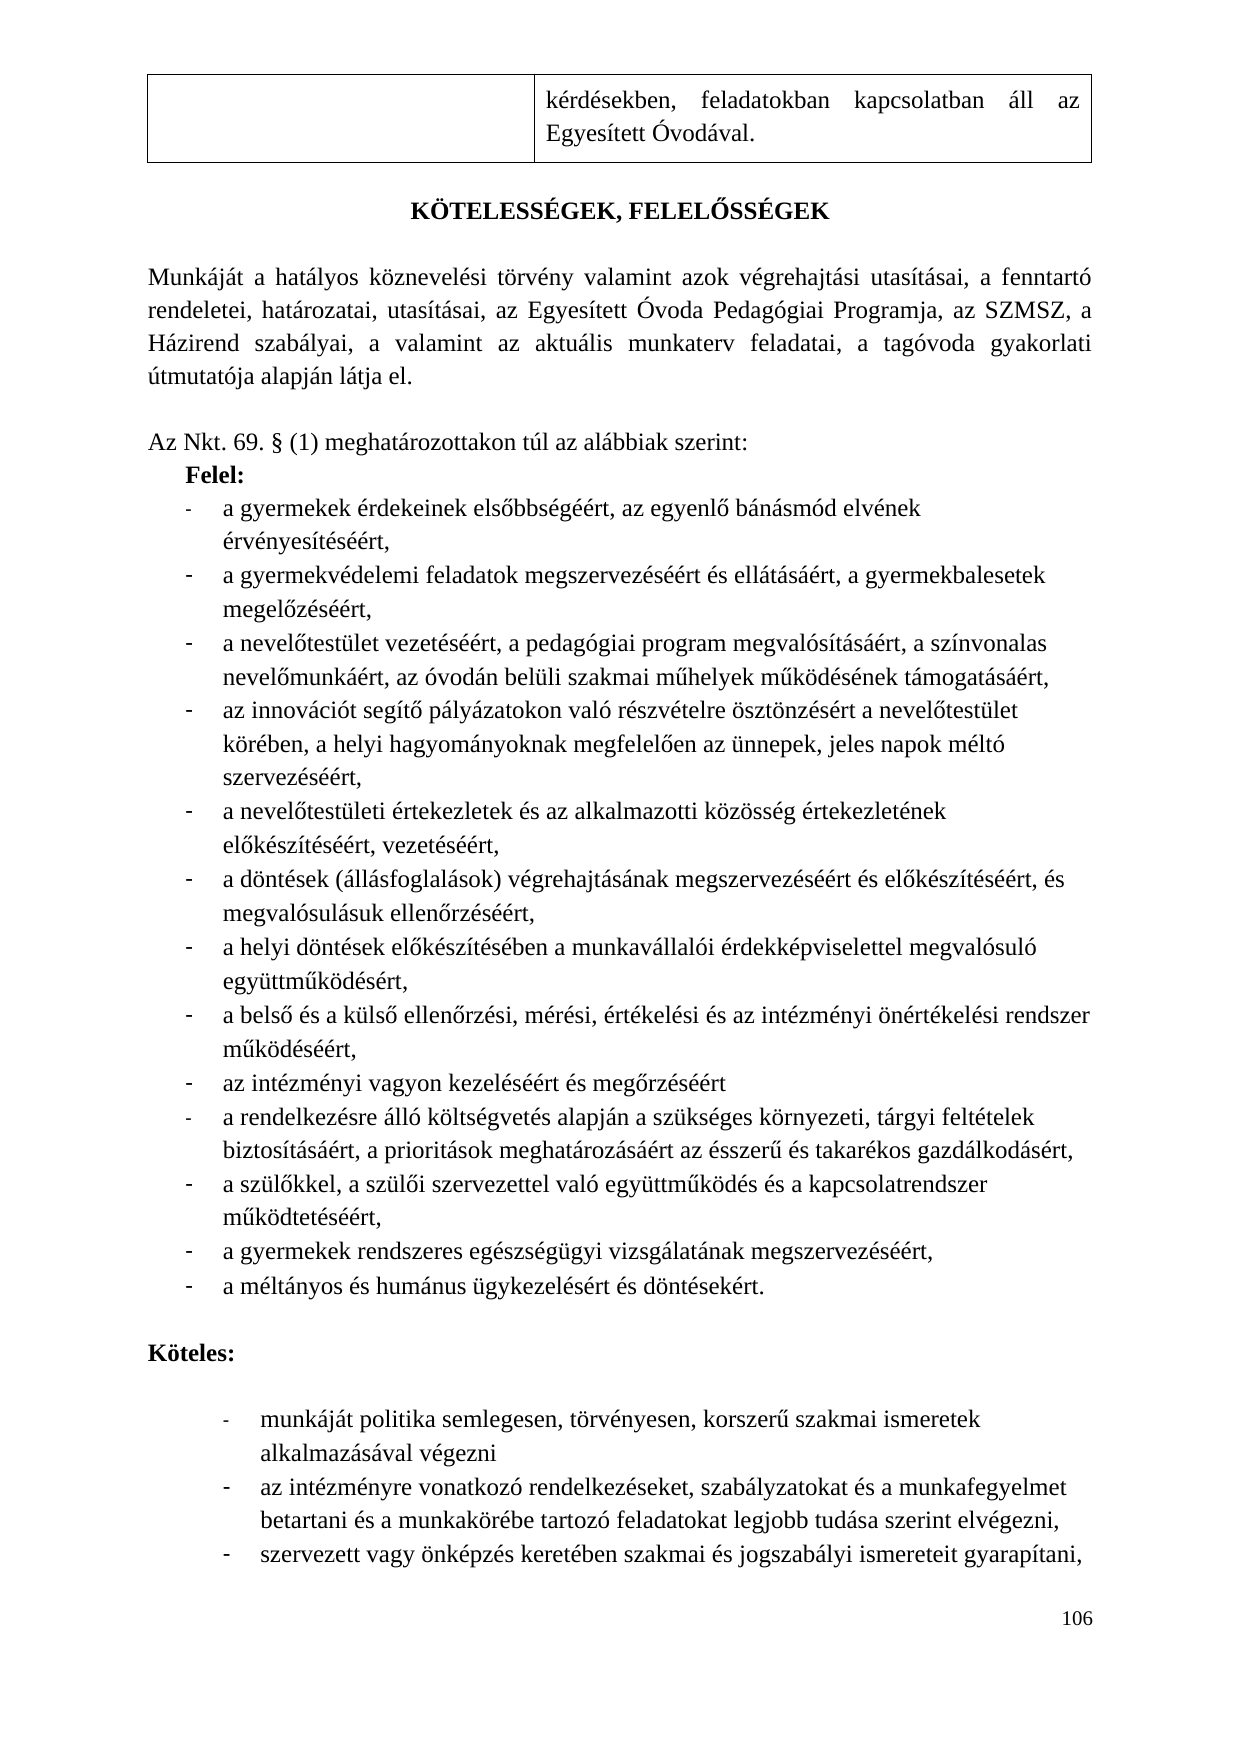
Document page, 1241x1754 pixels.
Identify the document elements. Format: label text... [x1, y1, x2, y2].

list szervezett vagy önképzés keretében szakmai és jogszabályi ismereteit gyarapítani, [223, 1538, 1093, 1569]
table_cell [148, 75, 534, 162]
list a rendelkezésre álló költségvetés alapján a szükséges környezeti, tárgyi feltételek biztosításáért, a prioritások meghatározásáért az ésszerű és takarékos gazdálkodásért, [185, 1102, 1093, 1163]
text Felel: [185, 460, 1093, 489]
list a gyermekek érdekeinek elsőbbségéért, az egyenlő bánásmód elvének érvényesítéséért, [185, 493, 1093, 555]
list az innovációt segítő pályázatokon való részvételre ösztönzésért a nevelőtestület körében, a helyi hagyományoknak megfelelően az ünnepek, jeles napok méltó szervezéséért, [185, 694, 1093, 791]
list a nevelőtestület vezetéséért, a pedagógiai program megvalósításáért, a színvonalas nevelőmunkáért, az óvodán belüli szakmai műhelyek működésének támogatásáért, [185, 627, 1093, 690]
list a belső és a külső ellenőrzési, mérési, értékelési és az intézményi önértékelési rendszer működéséért, [185, 999, 1093, 1062]
list a nevelőtestületi értekezletek és az alkalmazotti közösség értekezletének előkészítéséért, vezetéséért, [185, 795, 1093, 859]
text KÖTELESSÉGEK, FELELŐSSÉGEK [148, 196, 1093, 224]
list az intézményi vagyon kezeléséért és megőrzéséért [185, 1067, 1093, 1097]
list a szülőkkel, a szülői szervezettel való együttműködés és a kapcsolatrendszer működtetéséért, [185, 1168, 1093, 1231]
list a gyermekek rendszeres egészségügyi vizsgálatának megszervezéséért, [185, 1236, 1093, 1266]
list munkáját politika semlegesen, törvényesen, korszerű szakmai ismeretek alkalmazásával végezni [223, 1404, 1093, 1466]
list a méltányos és humánus ügykezelésért és döntésekért. [185, 1271, 1093, 1301]
text Az Nkt. 69. § (1) meghatározottakon túl az alábbiak szerint: [148, 427, 1093, 456]
list a helyi döntések előkészítésében a munkavállalói érdekképviselettel megvalósuló együttműködésért, [185, 931, 1093, 994]
list a döntések (állásfoglalások) végrehajtásának megszervezéséért és előkészítéséért, és megvalósulásuk ellenőrzéséért, [185, 863, 1093, 927]
text Köteles: [148, 1338, 1093, 1367]
list az intézményre vonatkozó rendelkezéseket, szabályzatokat és a munkafegyelmet betartani és a munkakörébe tartozó feladatokat legjobb tudása szerint elvégezni, [223, 1471, 1093, 1534]
table_cell kérdésekben, feladatokban kapcsolatban áll az Egyesített Óvodával. [535, 75, 1091, 162]
list a gyermekvédelemi feladatok megszervezéséért és ellátásáért, a gyermekbalesetek megelőzéséért, [185, 559, 1093, 622]
text Munkáját a hatályos köznevelési törvény valamint azok végrehajtási utasításai, a fenntartó rendeletei, határozatai, utasításai, az Egyesített Óvoda Pedagógiai Programja, az SZMSZ, a Házirend szabályai, a valamint az aktuális munkaterv feladatai, a tagóvoda gyakorlati útmutatója alapján látja el. [148, 262, 1093, 389]
